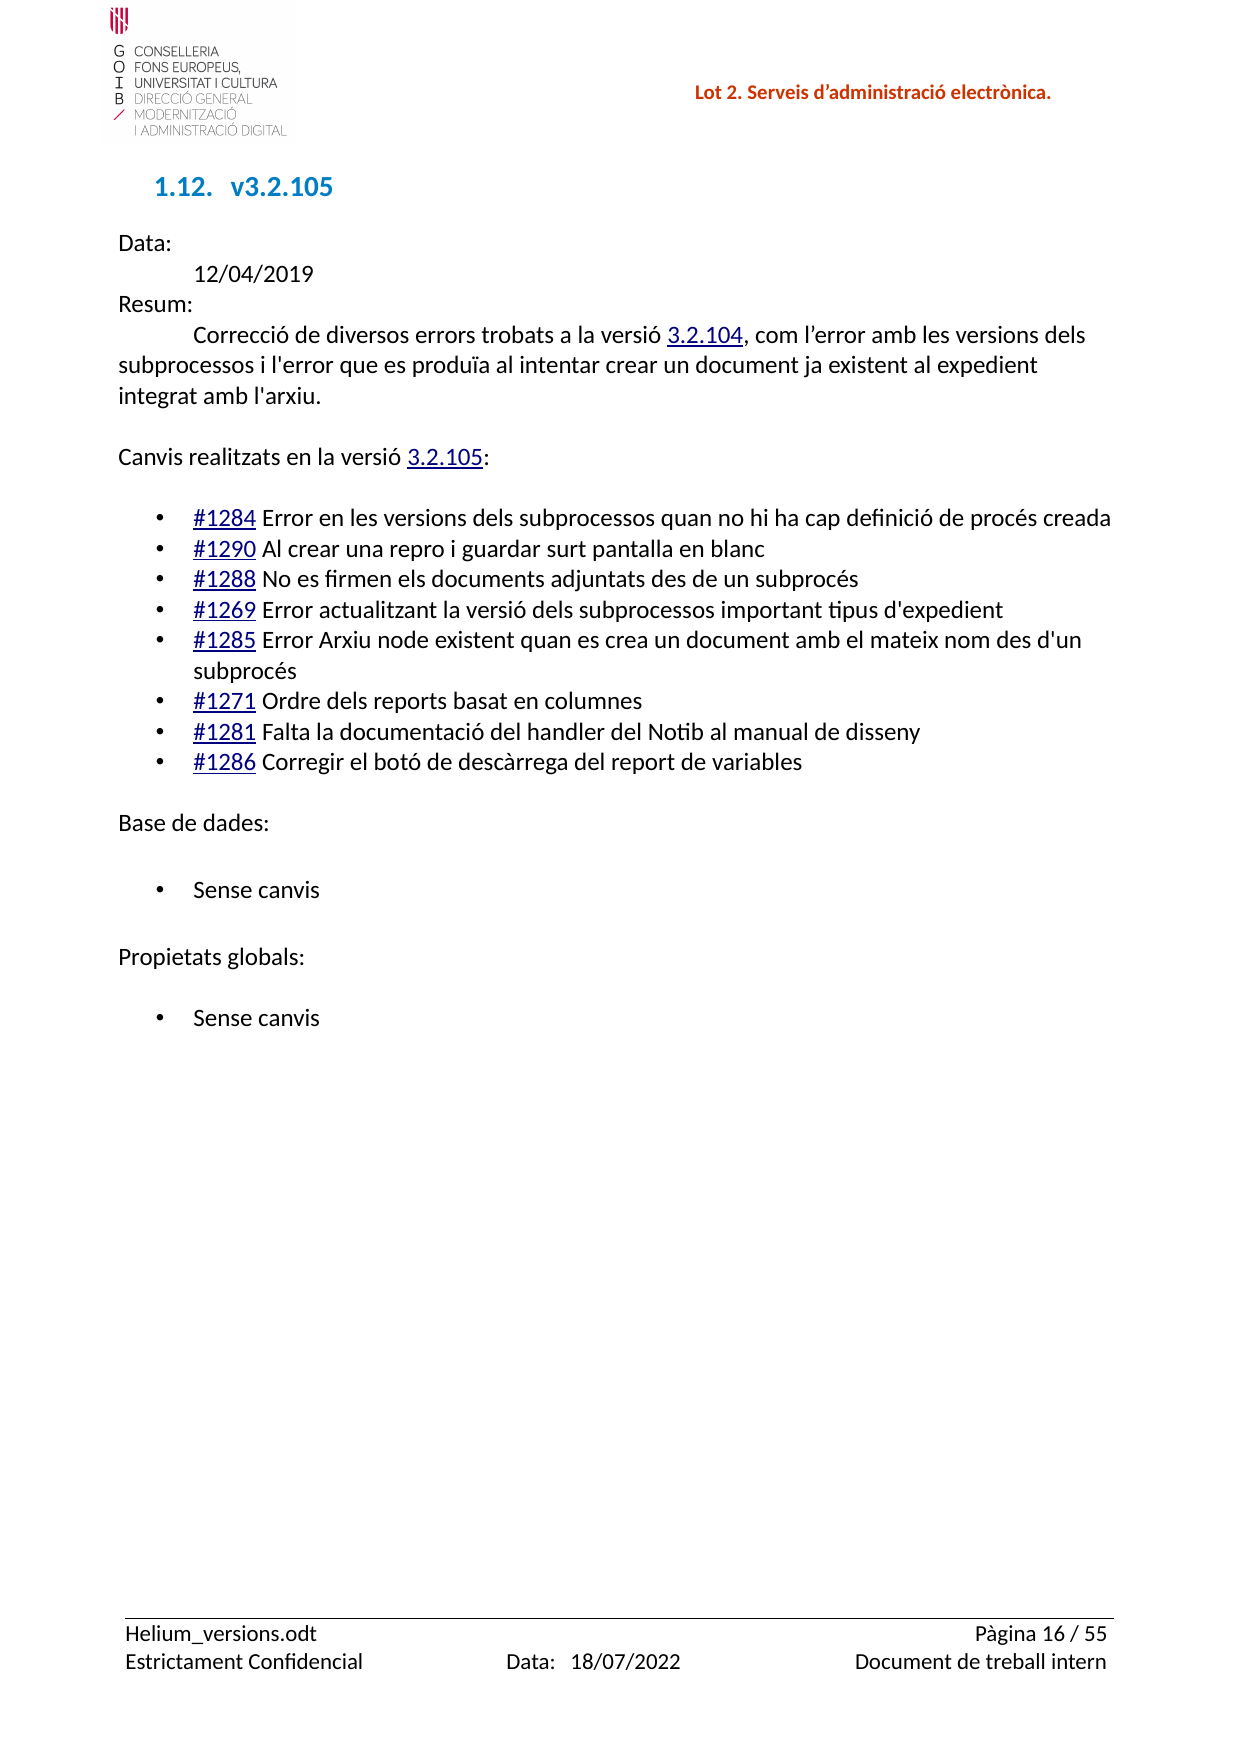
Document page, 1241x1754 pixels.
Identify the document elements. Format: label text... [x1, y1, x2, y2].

list #1288 No es firmen els documents adjuntats des de un subprocés [156, 563, 1122, 594]
text Propietats globals: [118, 941, 1122, 972]
text Canvis realitzats en la versió 3.2.105: [118, 441, 1122, 472]
text Base de dades: [118, 807, 1122, 838]
text Data: [118, 228, 1122, 258]
list #1290 Al crear una repro i guardar surt pantalla en blanc [156, 533, 1122, 563]
list #1286 Corregir el botó de descàrrega del report de variables [156, 746, 1122, 777]
list #1284 Error en les versions dels subprocessos quan no hi ha cap definició de procés creada [156, 502, 1122, 533]
list Sense canvis [156, 874, 1122, 905]
list #1269 Error actualitzant la versió dels subprocessos important tipus d'expedient [156, 594, 1122, 624]
list #1281 Falta la documentació del handler del Notib al manual de disseny [156, 716, 1122, 746]
picture [100, 0, 297, 144]
list Sense canvis [156, 1002, 1122, 1033]
text 12/04/2019 [118, 258, 1122, 289]
list #1271 Ordre dels reports basat en columnes [156, 685, 1122, 716]
text Resum: [118, 289, 1122, 319]
subtitle v3.2.105 [153, 168, 1122, 204]
text Correcció de diversos errors trobats a la versió 3.2.104, com l’error amb les versions dels subprocessos i l'error que es produïa al intentar crear un document ja existent al expedient integrat amb l'arxiu. [118, 319, 1122, 411]
list #1285 Error Arxiu node existent quan es crea un document amb el mateix nom des d'un subprocés [156, 624, 1122, 685]
